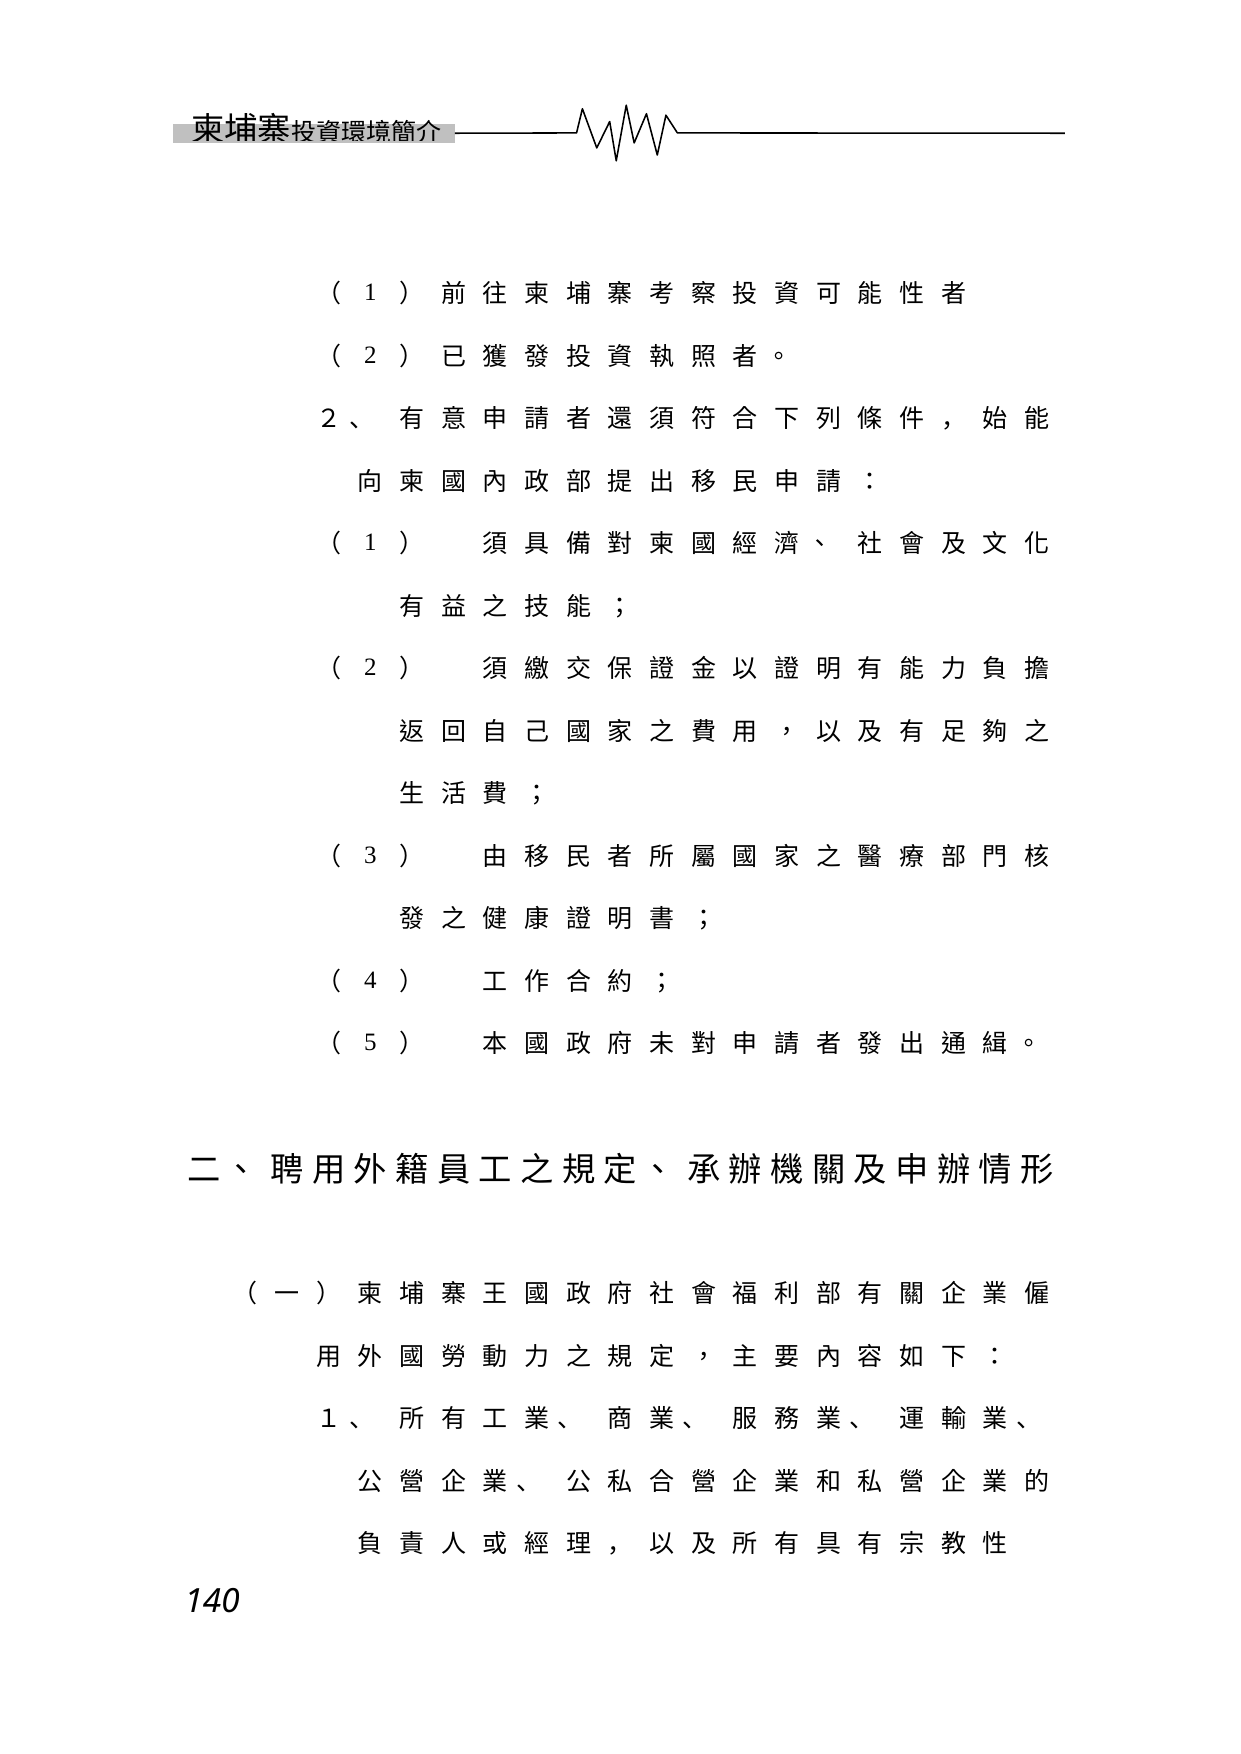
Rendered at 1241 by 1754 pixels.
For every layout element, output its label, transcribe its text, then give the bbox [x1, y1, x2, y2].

text （一）柬埔寨王國政府社會福利部有關企業僱用外國勞動力之規定，主要內容如下： [207, 1250, 1058, 1375]
text １、所有工業、商業、服務業、運輸業、公營企業、公私合營企業和私營企業的負責人或經理，以及所有具有宗教性 [281, 1375, 1058, 1563]
text （2） 須繳交保證金以證明有能力負擔返回自己國家之費用，以及有足夠之生活費； [306, 625, 1058, 813]
text ２、有意申請者還須符合下列條件，始能向柬國內政部提出移民申請： [281, 375, 1058, 500]
text （2）已獲發投資執照者。 [306, 313, 1058, 375]
text （1）前往柬埔寨考察投資可能性者 [306, 250, 1058, 313]
text （4） 工作合約； [306, 938, 1058, 1000]
text （5） 本國政府未對申請者發出通緝。 [306, 1000, 1058, 1063]
text （1） 須具備對柬國經濟、社會及文化有益之技能； [306, 500, 1058, 625]
text 二、聘用外籍員工之規定、承辦機關及申辦情形 [183, 1125, 1058, 1188]
text （3） 由移民者所屬國家之醫療部門核發之健康證明書； [306, 813, 1058, 938]
